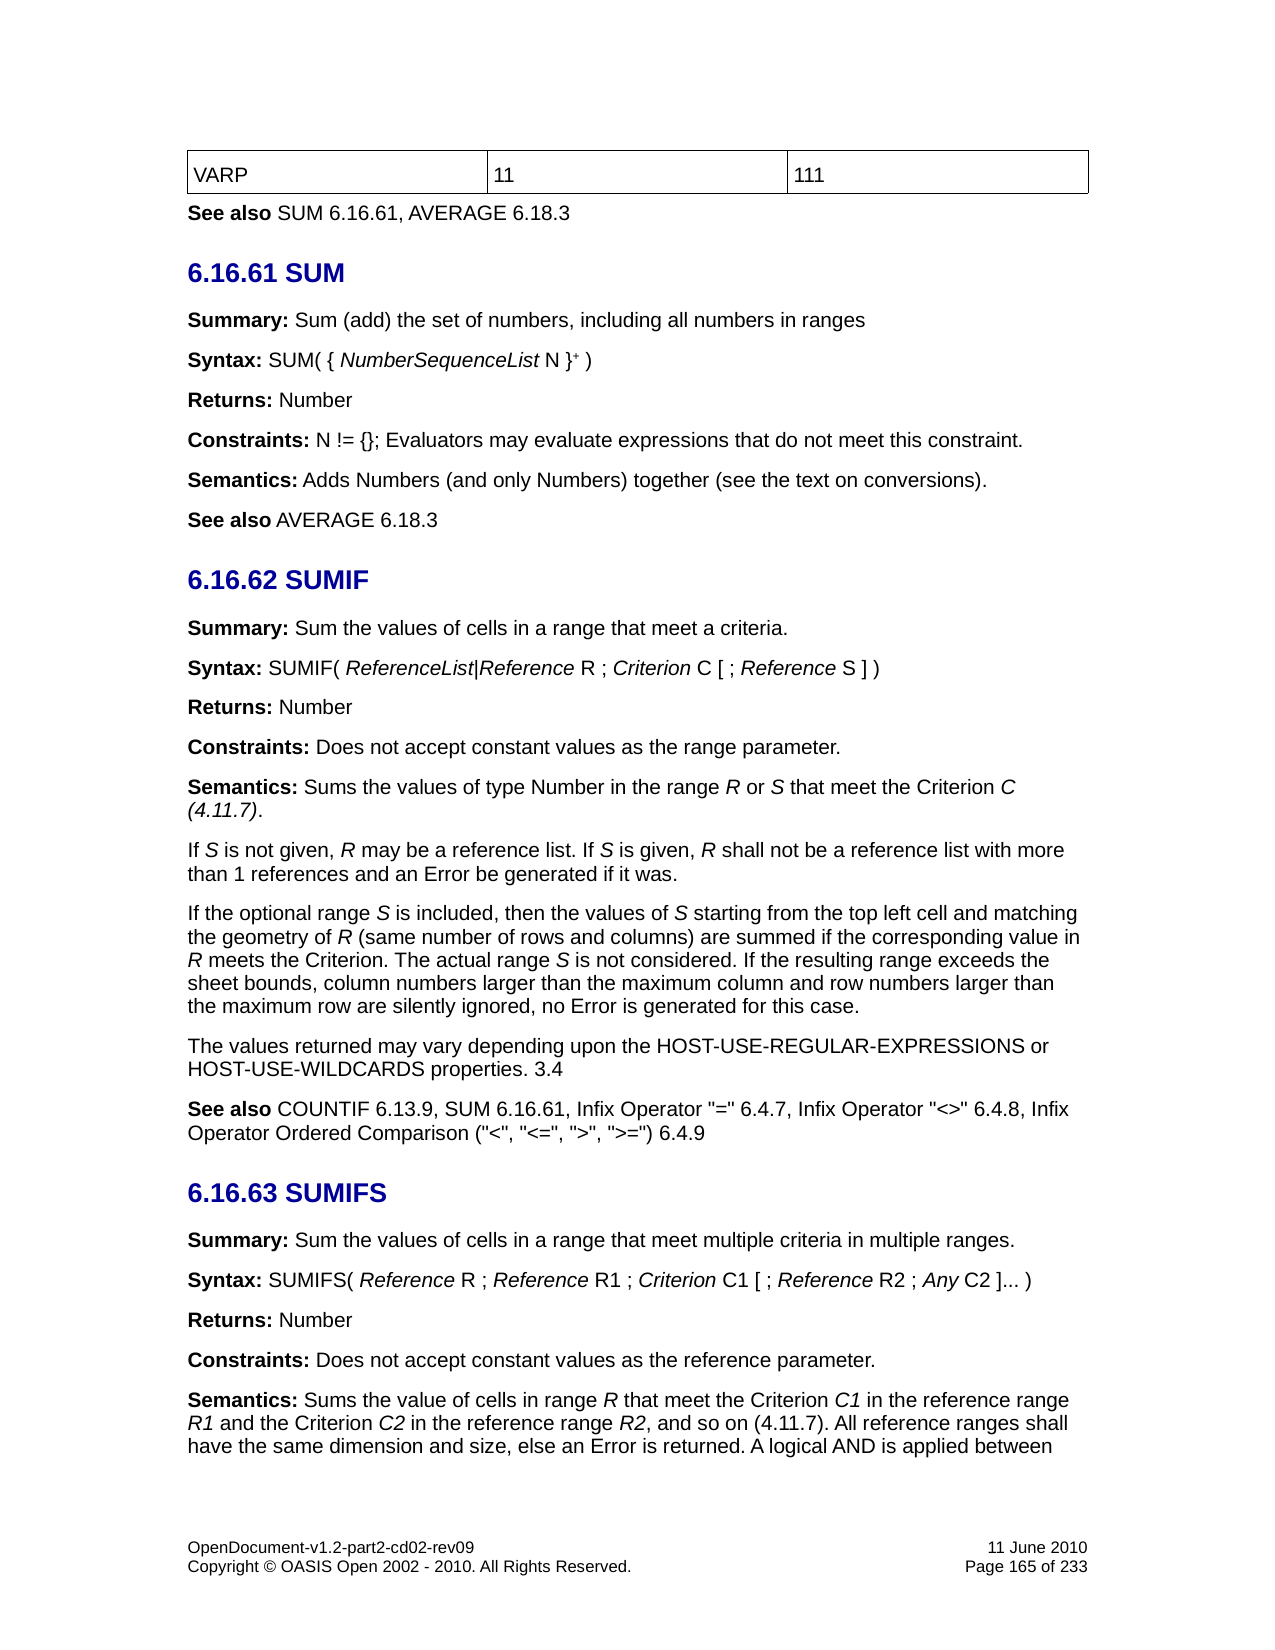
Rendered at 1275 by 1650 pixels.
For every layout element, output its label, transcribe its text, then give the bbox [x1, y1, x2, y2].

text Syntax: SUMIFS( Reference R ; Reference R1 ; Criterion C1 [ ; Reference R2 ; Any C2 ]... ) [187, 1269, 1088, 1292]
text Semantics: Sums the values of type Number in the range R or S that meet the Criterion C (4.11.7). [187, 776, 1088, 822]
subtitle SUMIFS [187, 1178, 1088, 1208]
table_cell 11 [488, 151, 787, 193]
text Constraints: Does not accept constant values as the range parameter. [187, 736, 1088, 759]
text Summary: Sum the values of cells in a range that meet multiple criteria in multiple ranges. [187, 1229, 1088, 1252]
text See also COUNTIF 6.13.9, SUM 6.16.61, Infix Operator "=" 6.4.7, Infix Operator "<>" 6.4.8, Infix Operator Ordered Comparison ("<", "<=", ">", ">=") 6.4.9 [187, 1098, 1088, 1144]
text See also SUM 6.16.61, AVERAGE 6.18.3 [187, 202, 1088, 225]
text Constraints: N != {}; Evaluators may evaluate expressions that do not meet this constraint. [187, 429, 1088, 452]
text Returns: Number [187, 389, 1088, 412]
text Returns: Number [187, 696, 1088, 719]
text See also AVERAGE 6.18.3 [187, 509, 1088, 532]
subtitle SUM [187, 258, 1088, 288]
text Summary: Sum (add) the set of numbers, including all numbers in ranges [187, 309, 1088, 332]
subtitle SUMIF [187, 565, 1088, 595]
text Returns: Number [187, 1309, 1088, 1332]
table_cell 111 [788, 151, 1088, 193]
text Constraints: Does not accept constant values as the reference parameter. [187, 1348, 1088, 1372]
table_cell VARP [188, 151, 487, 193]
text Summary: Sum the values of cells in a range that meet a criteria. [187, 616, 1088, 639]
text Syntax: SUM( { NumberSequenceList N }+ ) [187, 349, 1088, 372]
text If S is not given, R may be a reference list. If S is given, R shall not be a reference list with more than 1 references and an Error be generated if it was. [187, 839, 1088, 885]
text The values returned may vary depending upon the HOST-USE-REGULAR-EXPRESSIONS or HOST-USE-WILDCARDS properties. 3.4 [187, 1035, 1088, 1081]
text Syntax: SUMIF( ReferenceList|Reference R ; Criterion C [ ; Reference S ] ) [187, 656, 1088, 679]
text If the optional range S is included, then the values of S starting from the top left cell and matching the geometry of R (same number of rows and columns) are summed if the corresponding value in R meets the Criterion. The actual range S is not considered. If the resulting range exceeds the sheet bounds, column numbers larger than the maximum column and row numbers larger than the maximum row are silently ignored, no Error is generated for this case. [187, 902, 1088, 1018]
text Semantics: Adds Numbers (and only Numbers) together (see the text on conversions). [187, 469, 1088, 492]
text Semantics: Sums the value of cells in range R that meet the Criterion C1 in the reference range R1 and the Criterion C2 in the reference range R2, and so on (4.11.7). All reference ranges shall have the same dimension and size, else an Error is returned. A logical AND is applied between [187, 1388, 1088, 1458]
